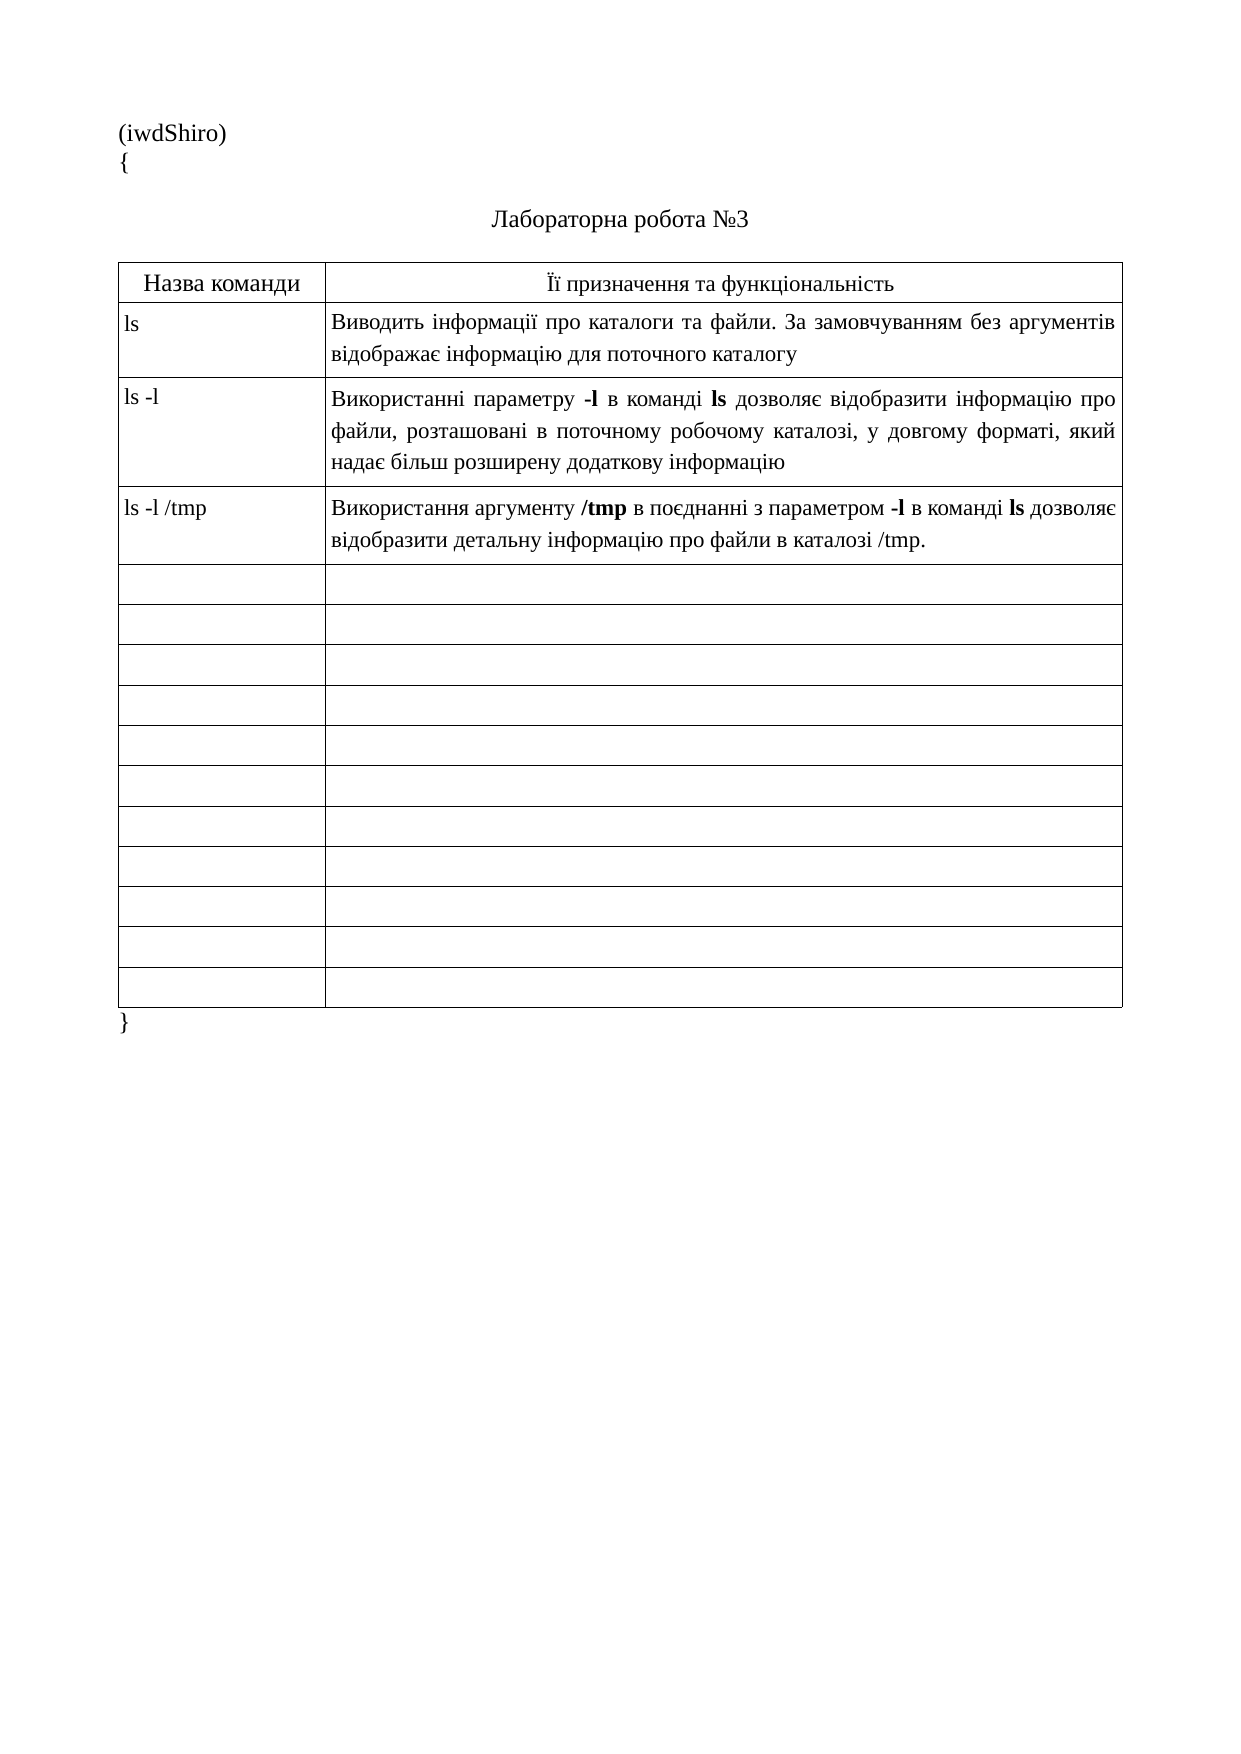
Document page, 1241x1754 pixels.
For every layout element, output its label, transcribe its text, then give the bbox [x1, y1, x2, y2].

table_header Назва команди [119, 263, 325, 302]
table_cell [326, 686, 1122, 725]
table_cell ls -l [119, 378, 325, 486]
table_cell [326, 847, 1122, 886]
table_cell Використанні параметру -l в команді ls дозволяє відобразити інформацію про файли, розташовані в поточному робочому каталозі, у довгому форматі, який надає більш розширену додаткову інформацію [326, 378, 1122, 486]
table_cell ls -l /tmp [119, 487, 325, 564]
text } [118, 1008, 1122, 1036]
table_cell [119, 887, 325, 926]
table_cell [119, 645, 325, 684]
table_cell Виводить інформації про каталоги та файли. За замовчуванням без аргументів відображає інформацію для поточного каталогу [326, 303, 1122, 377]
table_cell [119, 605, 325, 644]
table_cell ls [119, 303, 325, 377]
table_header Її призначення та функціональність [326, 263, 1122, 302]
table_cell [119, 807, 325, 846]
table_cell [119, 968, 325, 1007]
table_cell [326, 605, 1122, 644]
table_cell [326, 726, 1122, 765]
table_cell [326, 887, 1122, 926]
table_cell Використання аргументу /tmp в поєднанні з параметром -l в команді ls дозволяє відобразити детальну інформацію про файли в каталозі /tmp. [326, 487, 1122, 564]
table_cell [119, 766, 325, 806]
text Лабораторна робота №3 [118, 204, 1122, 233]
table_cell [119, 927, 325, 967]
table_cell [326, 927, 1122, 967]
table_cell [119, 726, 325, 765]
text (iwdShiro) [118, 118, 1122, 147]
table_cell [326, 645, 1122, 684]
table_cell [326, 565, 1122, 604]
table_cell [119, 565, 325, 604]
table_cell [326, 968, 1122, 1007]
table_cell [326, 807, 1122, 846]
table_cell [119, 686, 325, 725]
table_cell [119, 847, 325, 886]
text { [118, 147, 1122, 204]
table_cell [326, 766, 1122, 806]
